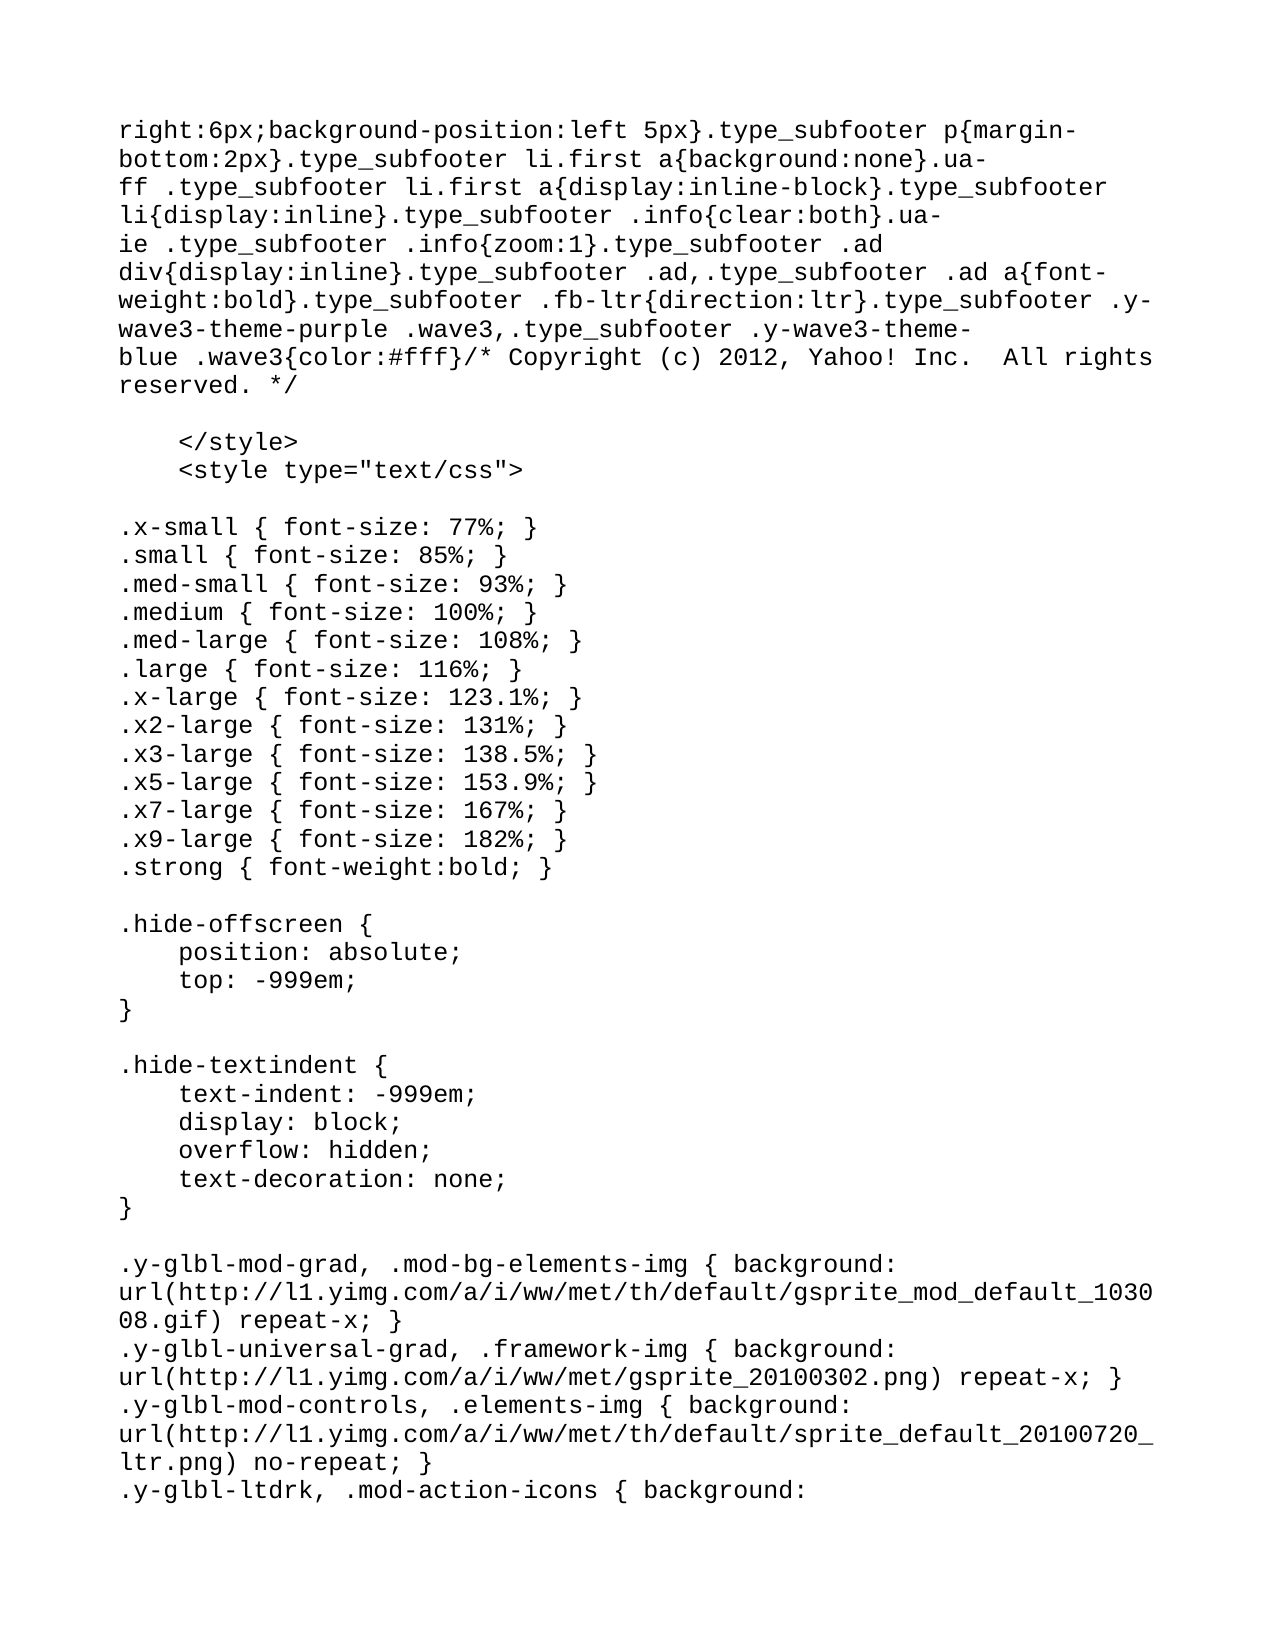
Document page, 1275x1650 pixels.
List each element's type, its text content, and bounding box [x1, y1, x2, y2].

text position: absolute; [118, 940, 1157, 968]
text text-decoration: none; [118, 1166, 1157, 1195]
text .med-small { font-size: 93%; } [118, 571, 1157, 600]
text right:6px;background-position:left 5px}.type_subfooter p{margin-bottom:2px}.type_subfooter li.first a{background:none}.ua-ff .type_subfooter li.first a{display:inline-block}.type_subfooter li{display:inline}.type_subfooter .info{clear:both}.ua-ie .type_subfooter .info{zoom:1}.type_subfooter .ad div{display:inline}.type_subfooter .ad,.type_subfooter .ad a{font-weight:bold}.type_subfooter .fb-ltr{direction:ltr}.type_subfooter .y-wave3-theme-purple .wave3,.type_subfooter .y-wave3-theme-blue .wave3{color:#fff}/* Copyright (c) 2012, Yahoo! Inc. All rights reserved. */ [118, 118, 1157, 401]
text .x-large { font-size: 123.1%; } [118, 685, 1157, 713]
text .x9-large { font-size: 182%; } [118, 826, 1157, 855]
text .y-glbl-universal-grad, .framework-img { background: url(http://l1.yimg.com/a/i/ww/met/gsprite_20100302.png) repeat-x; } [118, 1336, 1157, 1393]
text .y-glbl-mod-controls, .elements-img { background: url(http://l1.yimg.com/a/i/ww/met/th/default/sprite_default_20100720_ltr.png) no-repeat; } [118, 1393, 1157, 1478]
text .x-small { font-size: 77%; } [118, 515, 1157, 543]
text .small { font-size: 85%; } [118, 543, 1157, 571]
text } [118, 996, 1157, 1025]
text .large { font-size: 116%; } [118, 656, 1157, 685]
text .med-large { font-size: 108%; } [118, 628, 1157, 656]
text .x7-large { font-size: 167%; } [118, 798, 1157, 826]
text } [118, 1195, 1157, 1223]
text </style> [118, 430, 1157, 458]
text .x3-large { font-size: 138.5%; } [118, 741, 1157, 770]
text .x5-large { font-size: 153.9%; } [118, 770, 1157, 798]
text .hide-offscreen { [118, 911, 1157, 940]
text .hide-textindent { [118, 1053, 1157, 1081]
text .y-glbl-mod-grad, .mod-bg-elements-img { background: url(http://l1.yimg.com/a/i/ww/met/th/default/gsprite_mod_default_103008.gif) repeat-x; } [118, 1251, 1157, 1336]
text display: block; [118, 1110, 1157, 1138]
text text-indent: -999em; [118, 1081, 1157, 1110]
text .medium { font-size: 100%; } [118, 600, 1157, 628]
text overflow: hidden; [118, 1138, 1157, 1166]
text top: -999em; [118, 968, 1157, 996]
text .strong { font-weight:bold; } [118, 855, 1157, 883]
text .y-glbl-ltdrk, .mod-action-icons { background: [118, 1478, 1157, 1506]
text <style type="text/css"> [118, 458, 1157, 486]
text .x2-large { font-size: 131%; } [118, 713, 1157, 741]
